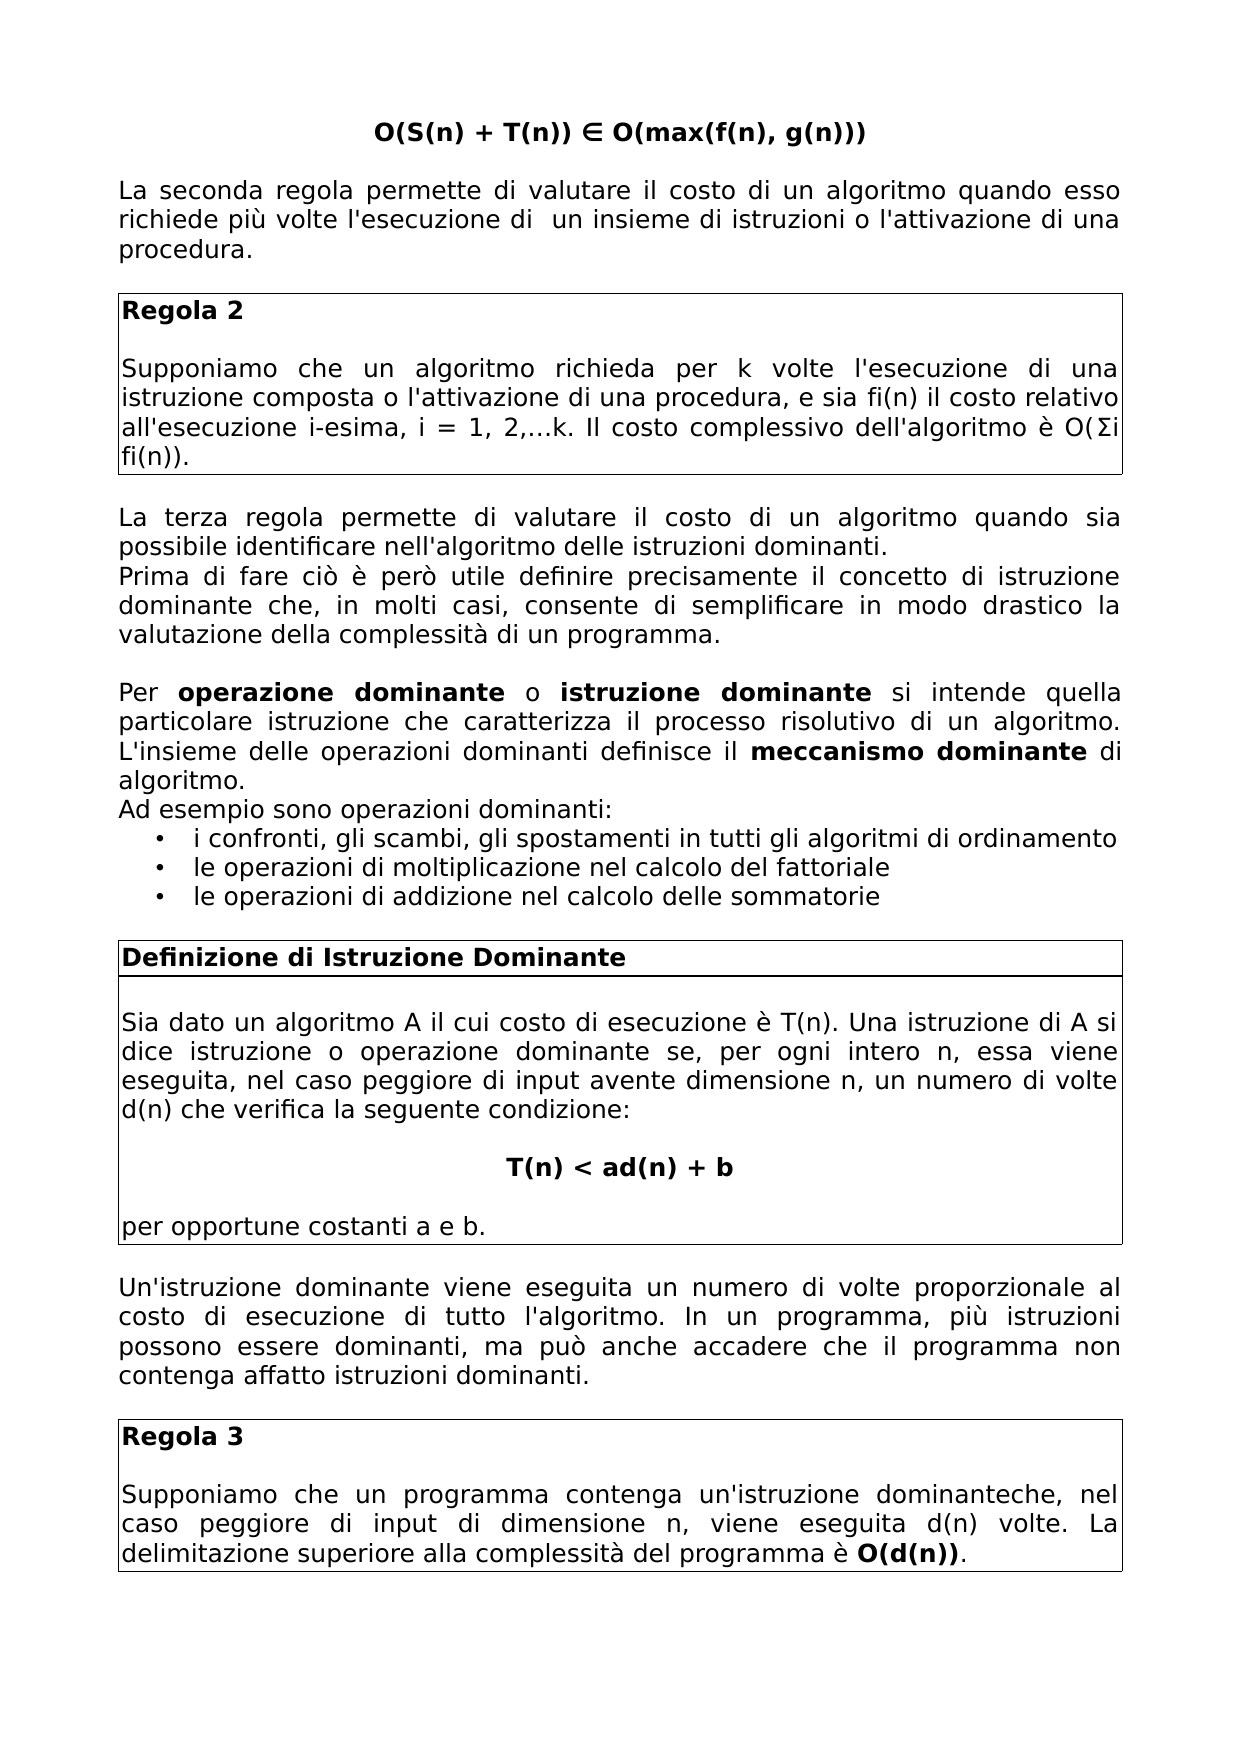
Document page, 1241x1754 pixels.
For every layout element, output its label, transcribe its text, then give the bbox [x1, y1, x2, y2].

text Supponiamo che un programma contenga un'istruzione dominanteche, nel caso peggiore di input di dimensione n, viene eseguita d(n) volte. La delimitazione superiore alla complessità del programma è O(d(n)). [119, 1477, 1122, 1571]
text per opportune costanti a e b. [119, 1209, 1122, 1244]
text O(S(n) + T(n)) ∈ O(max(f(n), g(n))) [118, 118, 1122, 147]
text Prima di fare ciò è però utile definire precisamente il concetto di istruzione dominante che, in molti casi, consente di semplificare in modo drastico la valutazione della complessità di un programma. [118, 562, 1122, 649]
text Definizione di Istruzione Dominante [119, 941, 1122, 975]
list le operazioni di addizione nel calcolo delle sommatorie [156, 882, 1122, 912]
text Supponiamo che un algoritmo richieda per k volte l'esecuzione di una istruzione composta o l'attivazione di una procedura, e sia fi(n) il costo relativo all'esecuzione i-esima, i = 1, 2,…k. Il costo complessivo dell'algoritmo è O(Σi fi(n)). [119, 351, 1122, 474]
text Regola 3 [119, 1420, 1122, 1451]
list le operazioni di moltiplicazione nel calcolo del fattoriale [156, 853, 1122, 882]
text Regola 2 [119, 294, 1122, 325]
text Per operazione dominante o istruzione dominante si intende quella particolare istruzione che caratterizza il processo risolutivo di un algoritmo. L'insieme delle operazioni dominanti definisce il meccanismo dominante di algoritmo. [118, 678, 1122, 795]
text La seconda regola permette di valutare il costo di un algoritmo quando esso richiede più volte l'esecuzione di un insieme di istruzioni o l'attivazione di una procedura. [118, 176, 1122, 264]
text Sia dato un algoritmo A il cui costo di esecuzione è T(n). Una istruzione di A si dice istruzione o operazione dominante se, per ogni intero n, essa viene eseguita, nel caso peggiore di input avente dimensione n, un numero di volte d(n) che verifica la seguente condizione: [119, 1005, 1122, 1124]
text La terza regola permette di valutare il costo di un algoritmo quando sia possibile identificare nell'algoritmo delle istruzioni dominanti. [118, 503, 1122, 562]
text Un'istruzione dominante viene eseguita un numero di volte proporzionale al costo di esecuzione di tutto l'algoritmo. In un programma, più istruzioni possono essere dominanti, ma può anche accadere che il programma non contenga affatto istruzioni dominanti. [118, 1273, 1122, 1390]
text Ad esempio sono operazioni dominanti: [118, 795, 1122, 824]
list i confronti, gli scambi, gli spostamenti in tutti gli algoritmi di ordinamento [156, 824, 1122, 853]
text T(n) < ad(n) + b [119, 1151, 1122, 1183]
